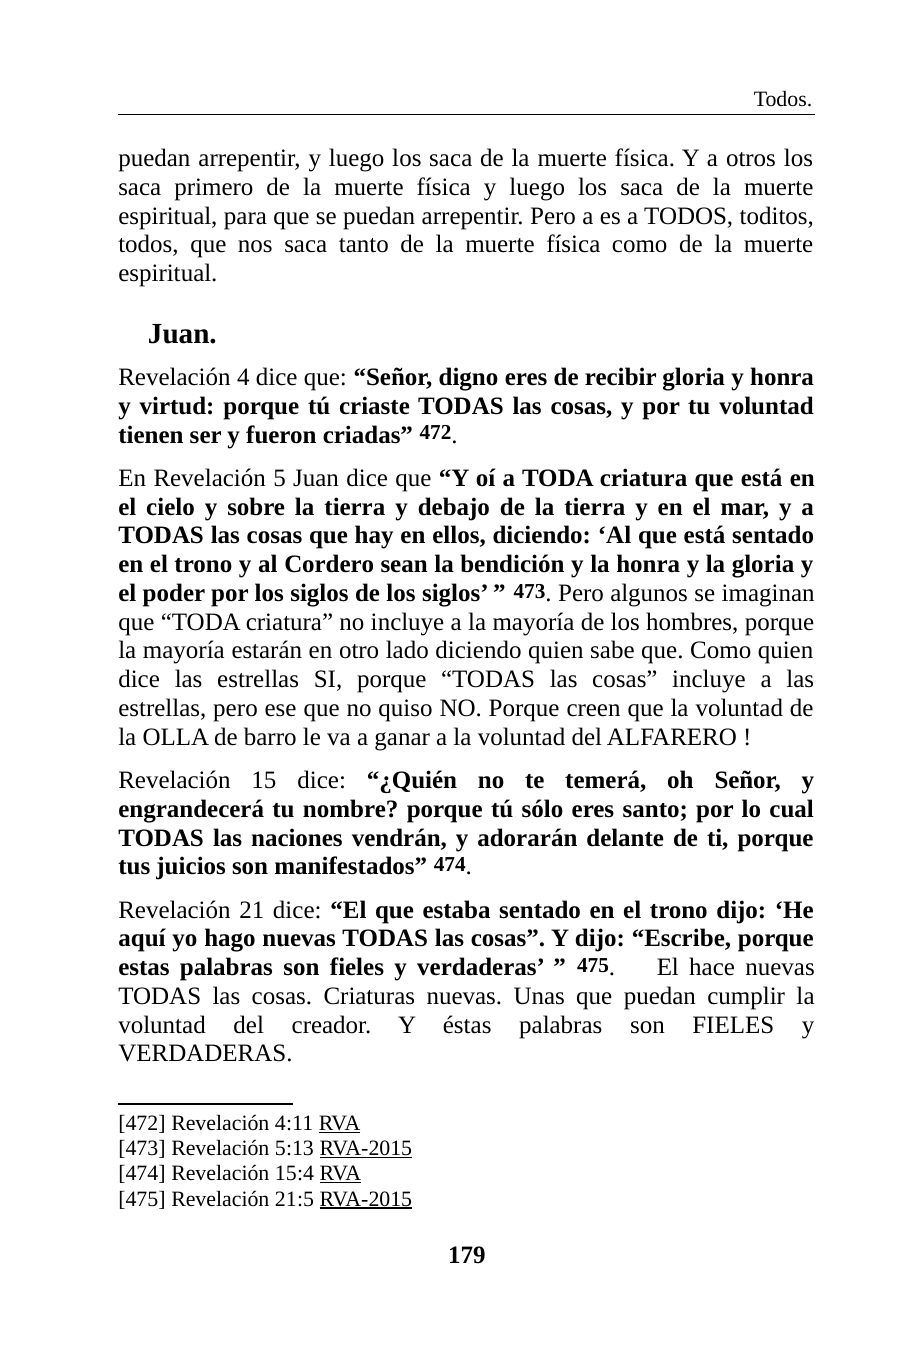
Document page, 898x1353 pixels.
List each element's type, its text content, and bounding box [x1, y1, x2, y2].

text Revelación 15:4 RVA [118, 1160, 815, 1186]
text Revelación 5:13 RVA-2015 [118, 1135, 815, 1160]
subtitle Juan. [148, 316, 815, 350]
text Revelación 21 dice: “El que estaba sentado en el trono dijo: ‘He aquí yo hago nuevas TODAS las cosas”. Y dijo: “Escribe, porque estas palabras son fieles y verdaderas’ ” . El hace nuevas TODAS las cosas. Criaturas nuevas. Unas que puedan cumplir la voluntad del creador. Y éstas palabras son FIELES y VERDADERAS. [118, 895, 815, 1067]
text Revelación 4:11 RVA [118, 1110, 815, 1135]
text puedan arrepentir, y luego los saca de la muerte física. Y a otros los saca primero de la muerte física y luego los saca de la muerte espiritual, para que se puedan arrepentir. Pero a es a TODOS, toditos, todos, que nos saca tanto de la muerte física como de la muerte espiritual. [118, 143, 815, 287]
text Revelación 21:5 RVA-2015 [118, 1186, 815, 1211]
text Revelación 15 dice: “¿Quién no te temerá, oh Señor, y engrandecerá tu nombre? porque tú sólo eres santo; por lo cual TODAS las naciones vendrán, y adorarán delante de ti, porque tus juicios son manifestados” . [118, 765, 815, 880]
text En Revelación 5 Juan dice que “Y oí a TODA criatura que está en el cielo y sobre la tierra y debajo de la tierra y en el mar, y a TODAS las cosas que hay en ellos, diciendo: ‘Al que está sentado en el trono y al Cordero sean la bendición y la honra y la gloria y el poder por los siglos de los siglos’ ” . Pero algunos se imaginan que “TODA criatura” no incluye a la mayoría de los hombres, porque la mayoría estarán en otro lado diciendo quien sabe que. Como quien dice las estrellas SI, porque “TODAS las cosas” incluye a las estrellas, pero ese que no quiso NO. Porque creen que la voluntad de la OLLA de barro le va a ganar a la voluntad del ALFARERO ! [118, 463, 815, 751]
text Revelación 4 dice que: “Señor, digno eres de recibir gloria y honra y virtud: porque tú criaste TODAS las cosas, y por tu voluntad tienen ser y fueron criadas” . [118, 362, 815, 448]
